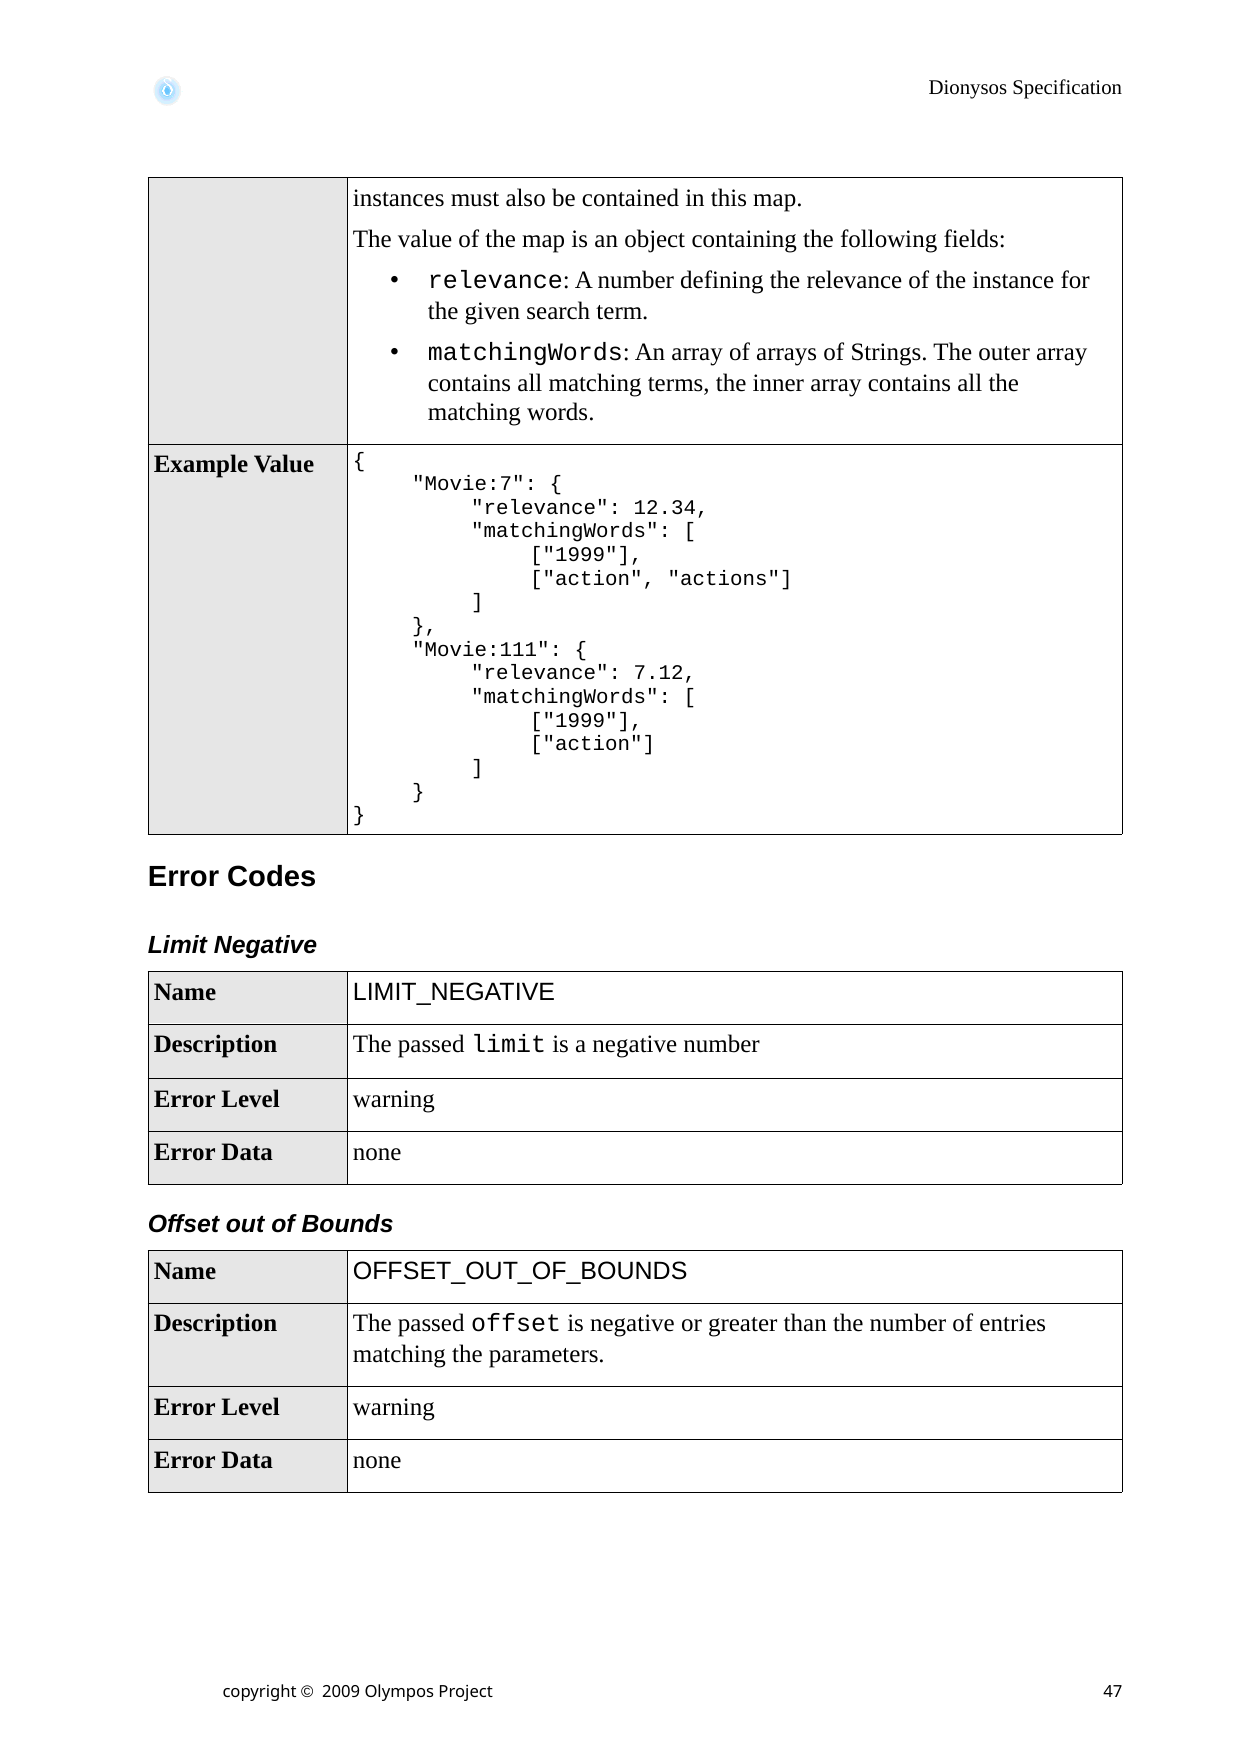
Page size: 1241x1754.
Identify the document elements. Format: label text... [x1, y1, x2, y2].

table_header LIMIT_NEGATIVE [348, 972, 1122, 1023]
table_cell Error Data [149, 1132, 347, 1184]
table_header OFFSET_OUT_OF_BOUNDS [348, 1251, 1122, 1303]
text Error Codes [148, 859, 1122, 892]
table_cell warning [348, 1079, 1122, 1131]
table_cell none [348, 1132, 1122, 1184]
table_header Name [149, 972, 347, 1023]
table_header Name [149, 1251, 347, 1303]
table_cell The passed limit is a negative number [348, 1025, 1122, 1078]
table_cell { "Movie:7": { "relevance": 12.34, "matchingWords": [ ["1999"], ["action", "actions"] ] }, "Movie:111": { "relevance": 7.12, "matchingWords": [ ["1999"], ["action"] ] } } [348, 445, 1122, 834]
table_cell The passed offset is negative or greater than the number of entries matching the parameters. [348, 1304, 1122, 1386]
table_cell Error Level [149, 1079, 347, 1131]
table_cell none [348, 1440, 1122, 1492]
table_cell Error Level [149, 1387, 347, 1439]
table_cell instances must also be contained in this map. The value of the map is an object containing the following fields: relevance: A number defining the relevance of the instance for the given search term. matchingWords: An array of arrays of Strings. The outer array contains all matching terms, the inner array contains all the matching words. [348, 178, 1122, 444]
text Limit Negative [148, 930, 1122, 958]
table_cell warning [348, 1387, 1122, 1439]
table_cell [149, 178, 347, 444]
picture [152, 75, 184, 106]
table_cell Description [149, 1304, 347, 1386]
table_cell Example Value [149, 445, 347, 834]
table_cell Description [149, 1025, 347, 1078]
table_cell Error Data [149, 1440, 347, 1492]
text Offset out of Bounds [148, 1209, 1122, 1237]
